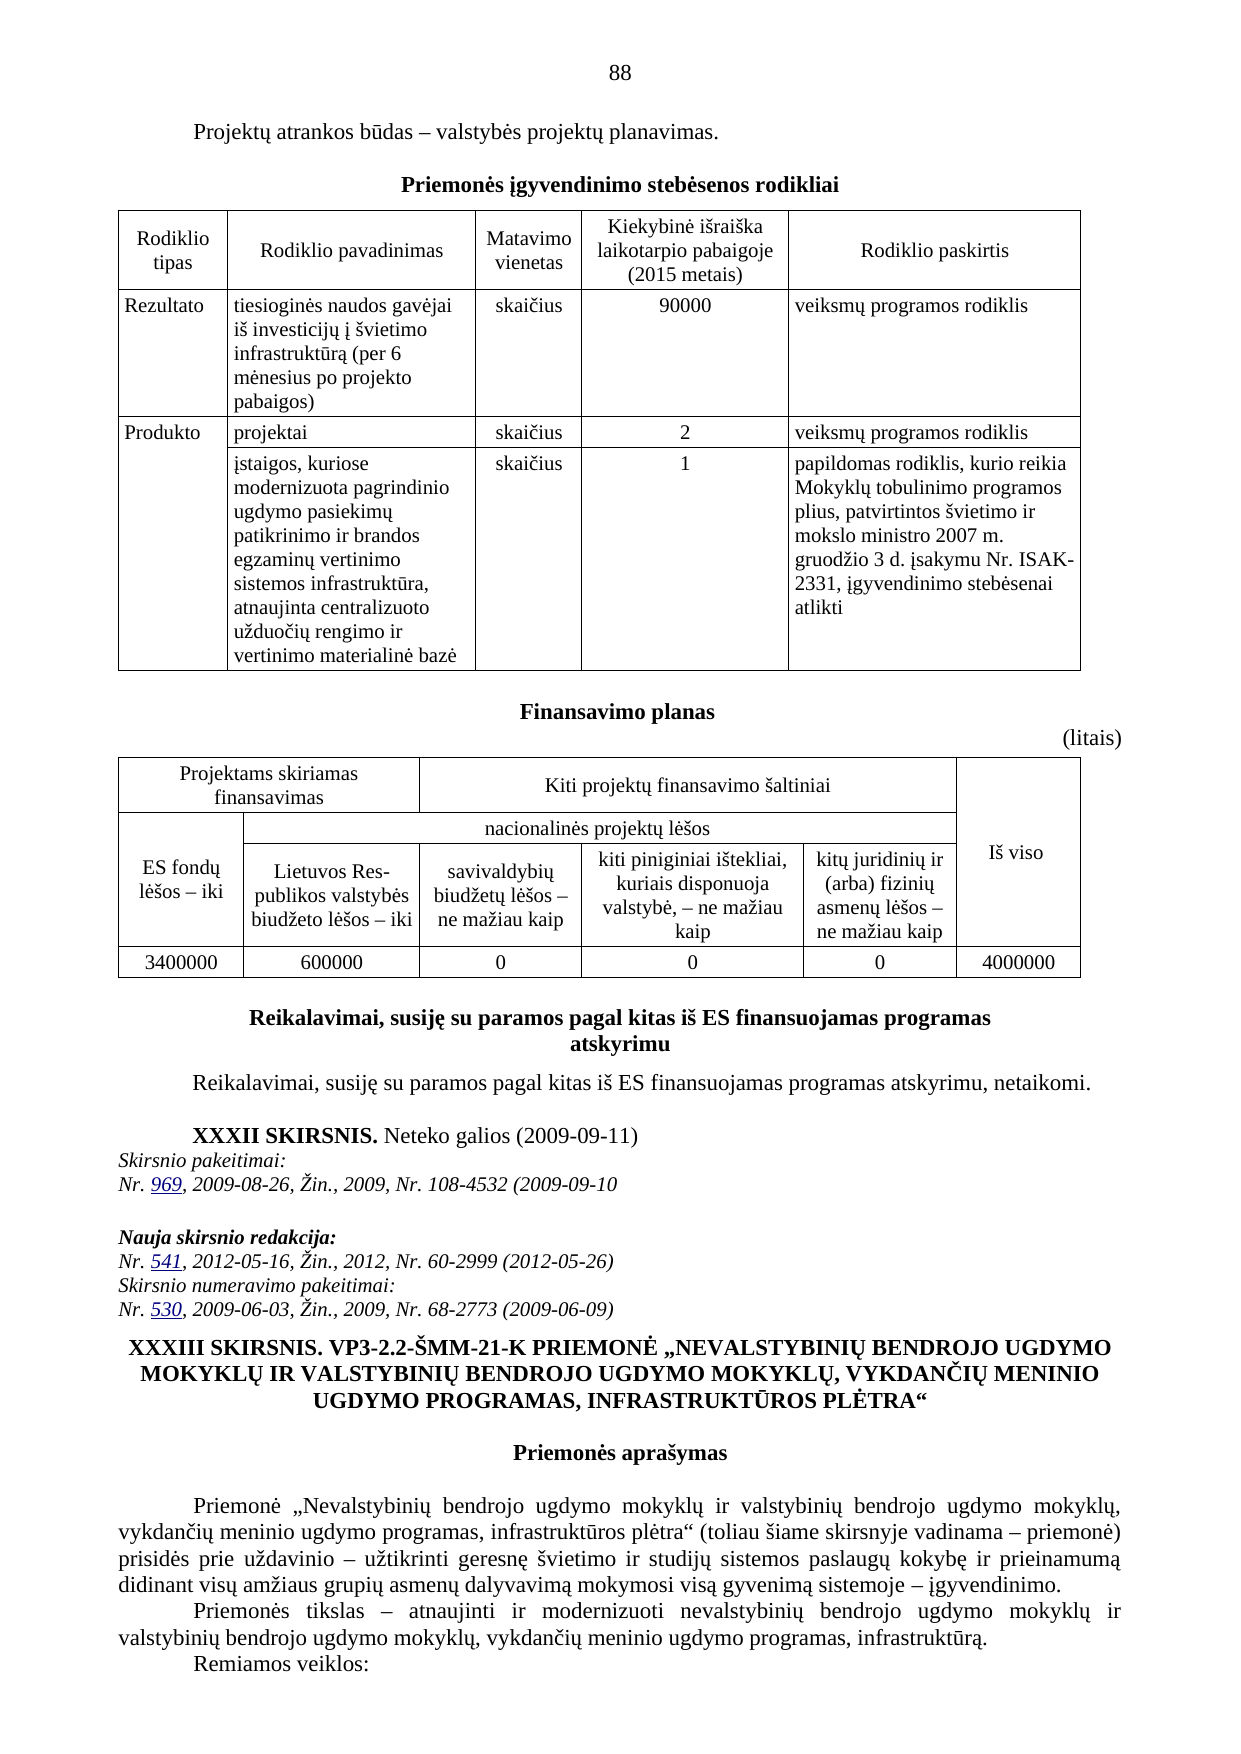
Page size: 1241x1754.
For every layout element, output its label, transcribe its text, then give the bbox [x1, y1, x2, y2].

table_cell skaičius [476, 448, 581, 670]
text Skirsnio pakeitimai: [118, 1148, 1122, 1172]
table_cell 2 [582, 417, 788, 447]
table_cell papildomas rodiklis, kurio reikia Mokyklų tobulinimo programos plius, patvirtintos švietimo ir mokslo ministro 2007 m. gruodžio 3 d. įsakymu Nr. ISAK-2331, įgyvendinimo stebėsenai atlikti [789, 448, 1080, 670]
text Nr. 530, 2009-06-03, Žin., 2009, Nr. 68-2773 (2009-06-09) [118, 1297, 1122, 1321]
table_header Rodiklio tipas [119, 211, 227, 289]
text Reikalavimai, susiję su paramos pagal kitas iš ES finansuojamas programas atskyrimu, netaikomi. [118, 1069, 1122, 1096]
table_cell 0 [582, 947, 803, 977]
table_header Projektams skiriamas finansavimas [119, 758, 419, 812]
table_cell tiesioginės naudos gavėjai iš investicijų į švietimo infrastruktūrą (per 6 mėnesius po projekto pabaigos) [228, 290, 475, 416]
text Priemonės įgyvendinimo stebėsenos rodikliai [118, 171, 1122, 197]
table_cell kiti piniginiai ištekliai, kuriais disponuoja valstybė, – ne mažiau kaip [582, 844, 803, 946]
table_cell Produkto [119, 417, 227, 670]
table_header Rodiklio pavadinimas [228, 211, 475, 289]
table_header Matavimo vienetas [476, 211, 581, 289]
table_cell 4000000 [957, 947, 1080, 977]
table_cell 0 [420, 947, 581, 977]
text Nr. 969, 2009-08-26, Žin., 2009, Nr. 108-4532 (2009-09-10 [118, 1172, 1122, 1196]
table_cell 600000 [244, 947, 419, 977]
table_header Iš viso [957, 758, 1080, 946]
table_cell veiksmų programos rodiklis [789, 417, 1080, 447]
table_cell skaičius [476, 417, 581, 447]
text Reikalavimai, susiję su paramos pagal kitas iš ES finansuojamas programas atskyrimu [118, 1004, 1122, 1057]
text Finansavimo planas [118, 698, 1122, 724]
text Skirsnio numeravimo pakeitimai: [118, 1273, 1122, 1297]
text Projektų atrankos būdas – valstybės projektų planavimas. [156, 118, 1122, 144]
table_cell Rezultato [119, 290, 227, 416]
text Priemonės aprašymas [118, 1439, 1122, 1466]
table_cell įstaigos, kuriose modernizuota pagrindinio ugdymo pasiekimų patikrinimo ir brandos egzaminų vertinimo sistemos infrastruktūra, atnaujinta centralizuoto užduočių rengimo ir vertinimo materialinė bazė [228, 448, 475, 670]
table_cell veiksmų programos rodiklis [789, 290, 1080, 416]
text Priemonės tikslas – atnaujinti ir modernizuoti nevalstybinių bendrojo ugdymo mokyklų ir valstybinių bendrojo ugdymo mokyklų, vykdančių meninio ugdymo programas, infrastruktūrą. [118, 1597, 1122, 1650]
table_header Kiekybinė išraiška laikotarpio pabaigoje (2015 metais) [582, 211, 788, 289]
table_header Kiti projektų finansavimo šaltiniai [420, 758, 956, 812]
table_cell savivaldybių biudžetų lėšos – ne mažiau kaip [420, 844, 581, 946]
table_cell nacionalinės projektų lėšos [244, 813, 956, 843]
table_cell 0 [804, 947, 956, 977]
table_cell 3400000 [119, 947, 243, 977]
text (litais) [118, 724, 1122, 750]
table_cell projektai [228, 417, 475, 447]
text Nauja skirsnio redakcija: [118, 1225, 1122, 1249]
text XXXII SKIRSNIS. Neteko galios (2009-09-11) [118, 1122, 1122, 1148]
text Priemonė „Nevalstybinių bendrojo ugdymo mokyklų ir valstybinių bendrojo ugdymo mokyklų, vykdančių meninio ugdymo programas, infrastruktūros plėtra“ (toliau šiame skirsnyje vadinama – priemonė) prisidės prie uždavinio – užtikrinti geresnę švietimo ir studijų sistemos paslaugų kokybę ir prieinamumą didinant visų amžiaus grupių asmenų dalyvavimą mokymosi visą gyvenimą sistemoje – įgyvendinimo. [118, 1492, 1122, 1597]
table_cell ES fondų lėšos – iki [119, 813, 243, 946]
text Remiamos veiklos: [118, 1650, 1122, 1677]
table_cell 1 [582, 448, 788, 670]
table_cell kitų juridinių ir (arba) fizinių asmenų lėšos – ne mažiau kaip [804, 844, 956, 946]
table_cell 90000 [582, 290, 788, 416]
table_cell Lietuvos Res­publikos valsty­bės biudžeto lėšos – iki [244, 844, 419, 946]
table_header Rodiklio paskirtis [789, 211, 1080, 289]
text XXXIII SKIRSNIS. VP3-2.2-ŠMM-21-K PRIEMONĖ „NEVALSTYBINIŲ BENDROJO UGDYMO MOKYKLŲ IR VALSTYBINIŲ BENDROJO UGDYMO MOKYKLŲ, VYKDANČIŲ MENINIO UGDYMO PROGRAMAS, INFRASTRUKTŪROS PLĖTRA“ [118, 1334, 1122, 1413]
text Nr. 541, 2012-05-16, Žin., 2012, Nr. 60-2999 (2012-05-26) [118, 1249, 1122, 1273]
table_cell skaičius [476, 290, 581, 416]
